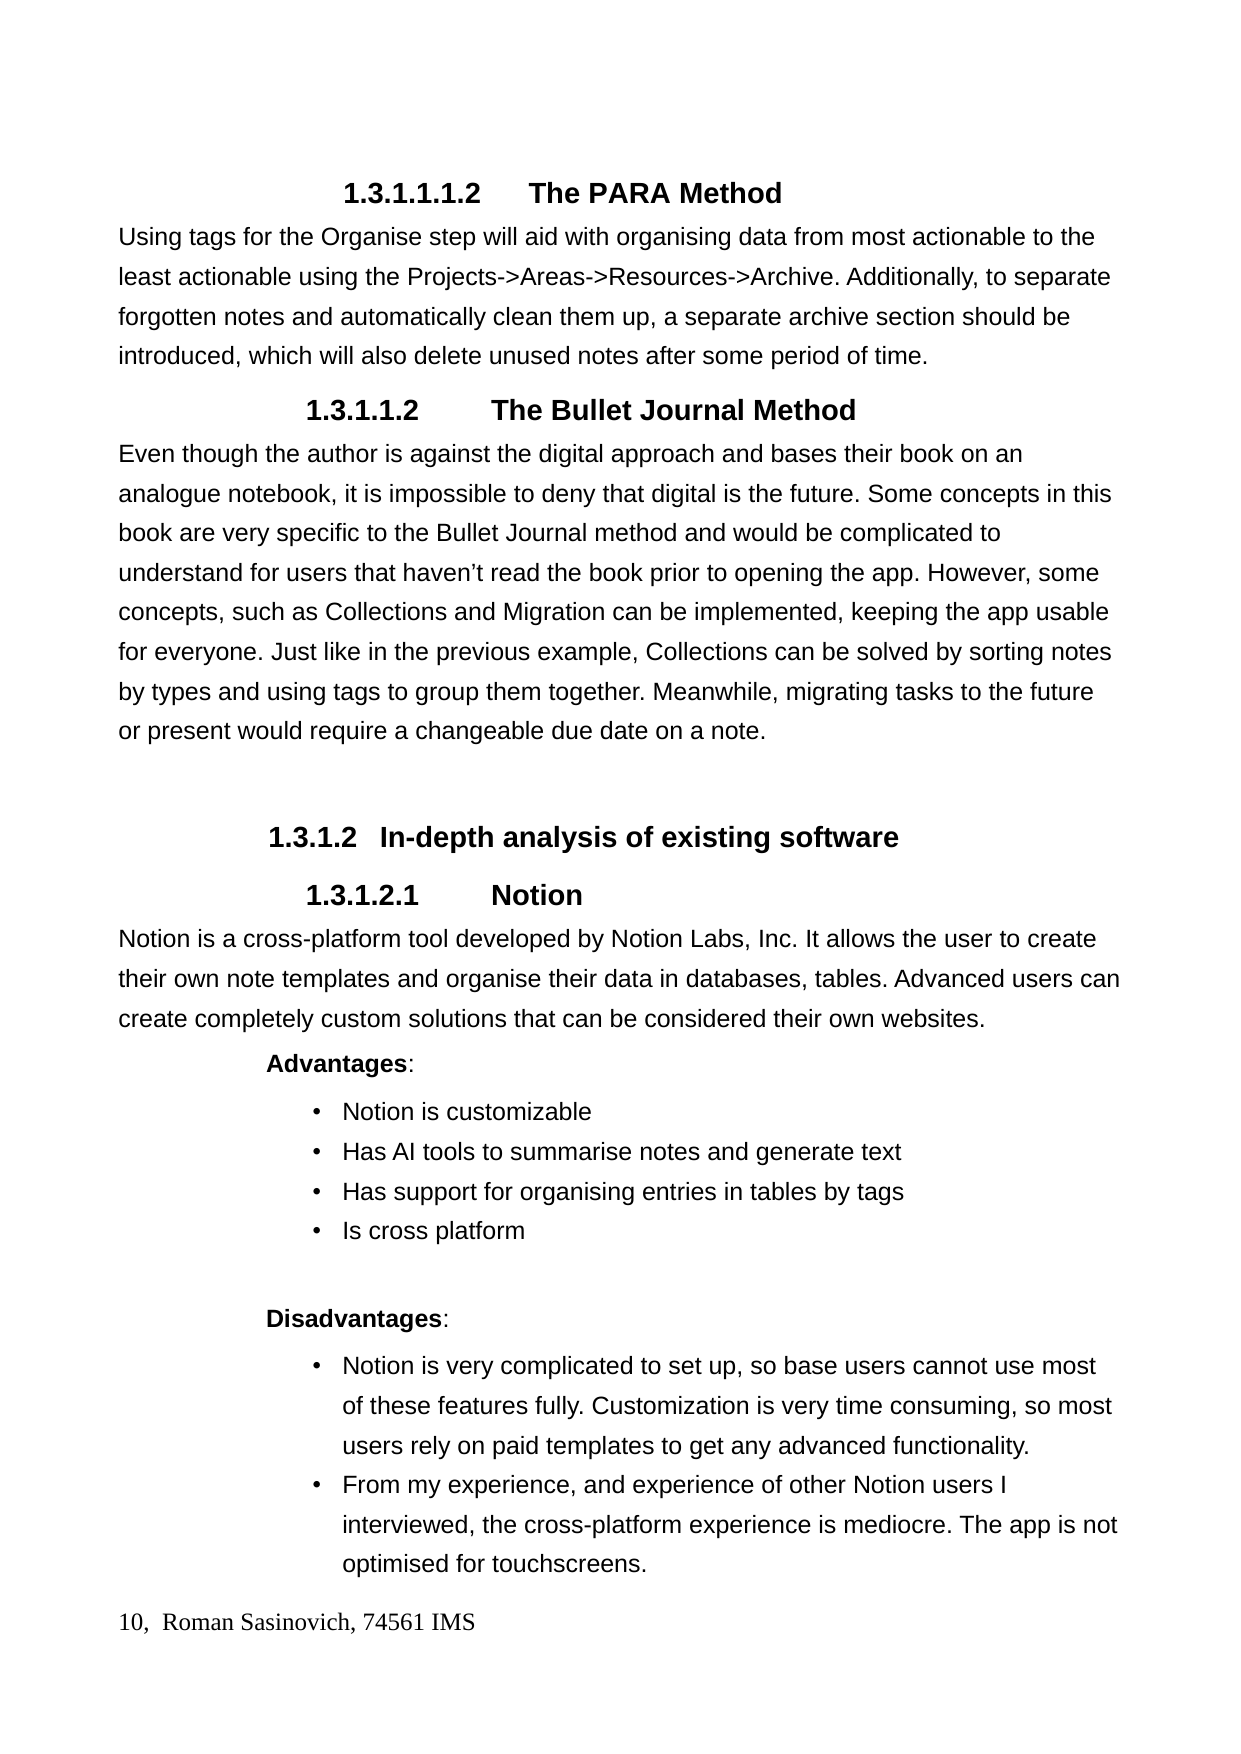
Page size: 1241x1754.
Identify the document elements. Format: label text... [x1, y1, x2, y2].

list Has AI tools to summarise notes and generate text [312, 1137, 1122, 1166]
list Notion is customizable [312, 1097, 1122, 1126]
subtitle Notion [306, 878, 1122, 912]
text Using tags for the Organise step will aid with organising data from most actionable to the least actionable using the Projects->Areas->Resources->Archive. Additionally, to separate forgotten notes and automatically clean them up, a separate archive section should be introduced, which will also delete unused notes after some period of time. [118, 222, 1122, 370]
list From my experience, and experience of other Notion users I interviewed, the cross-platform experience is mediocre. The app is not optimised for touchscreens. [312, 1470, 1122, 1578]
subtitle The Bullet Journal Method [306, 393, 1122, 427]
list Notion is a cross-platform tool developed by Notion Labs, Inc. It allows the user to create their own note templates and organise their data in databases, tables. Advanced users can create completely custom solutions that can be considered their own websites. [118, 924, 1122, 1032]
list Notion is very complicated to set up, so base users cannot use most of these features fully. Customization is very time consuming, so most users rely on paid templates to get any advanced functionality. [312, 1351, 1122, 1459]
text Advantages: [118, 1049, 1122, 1078]
text Disadvantages: [118, 1304, 1122, 1332]
list Is cross platform [312, 1216, 1122, 1245]
subtitle In-depth analysis of existing software [268, 820, 1122, 854]
subtitle The PARA Method [343, 176, 1122, 210]
list Has support for organising entries in tables by tags [312, 1177, 1122, 1205]
list Even though the author is against the digital approach and bases their book on an analogue notebook, it is impossible to deny that digital is the future. Some concepts in this book are very specific to the Bullet Journal method and would be complicated to understand for users that haven’t read the book prior to opening the app. However, some concepts, such as Collections and Migration can be implemented, keeping the app usable for everyone. Just like in the previous example, Collections can be solved by sorting notes by types and using tags to group them together. Meanwhile, migrating tasks to the future or present would require a changeable due date on a note. [118, 439, 1122, 745]
